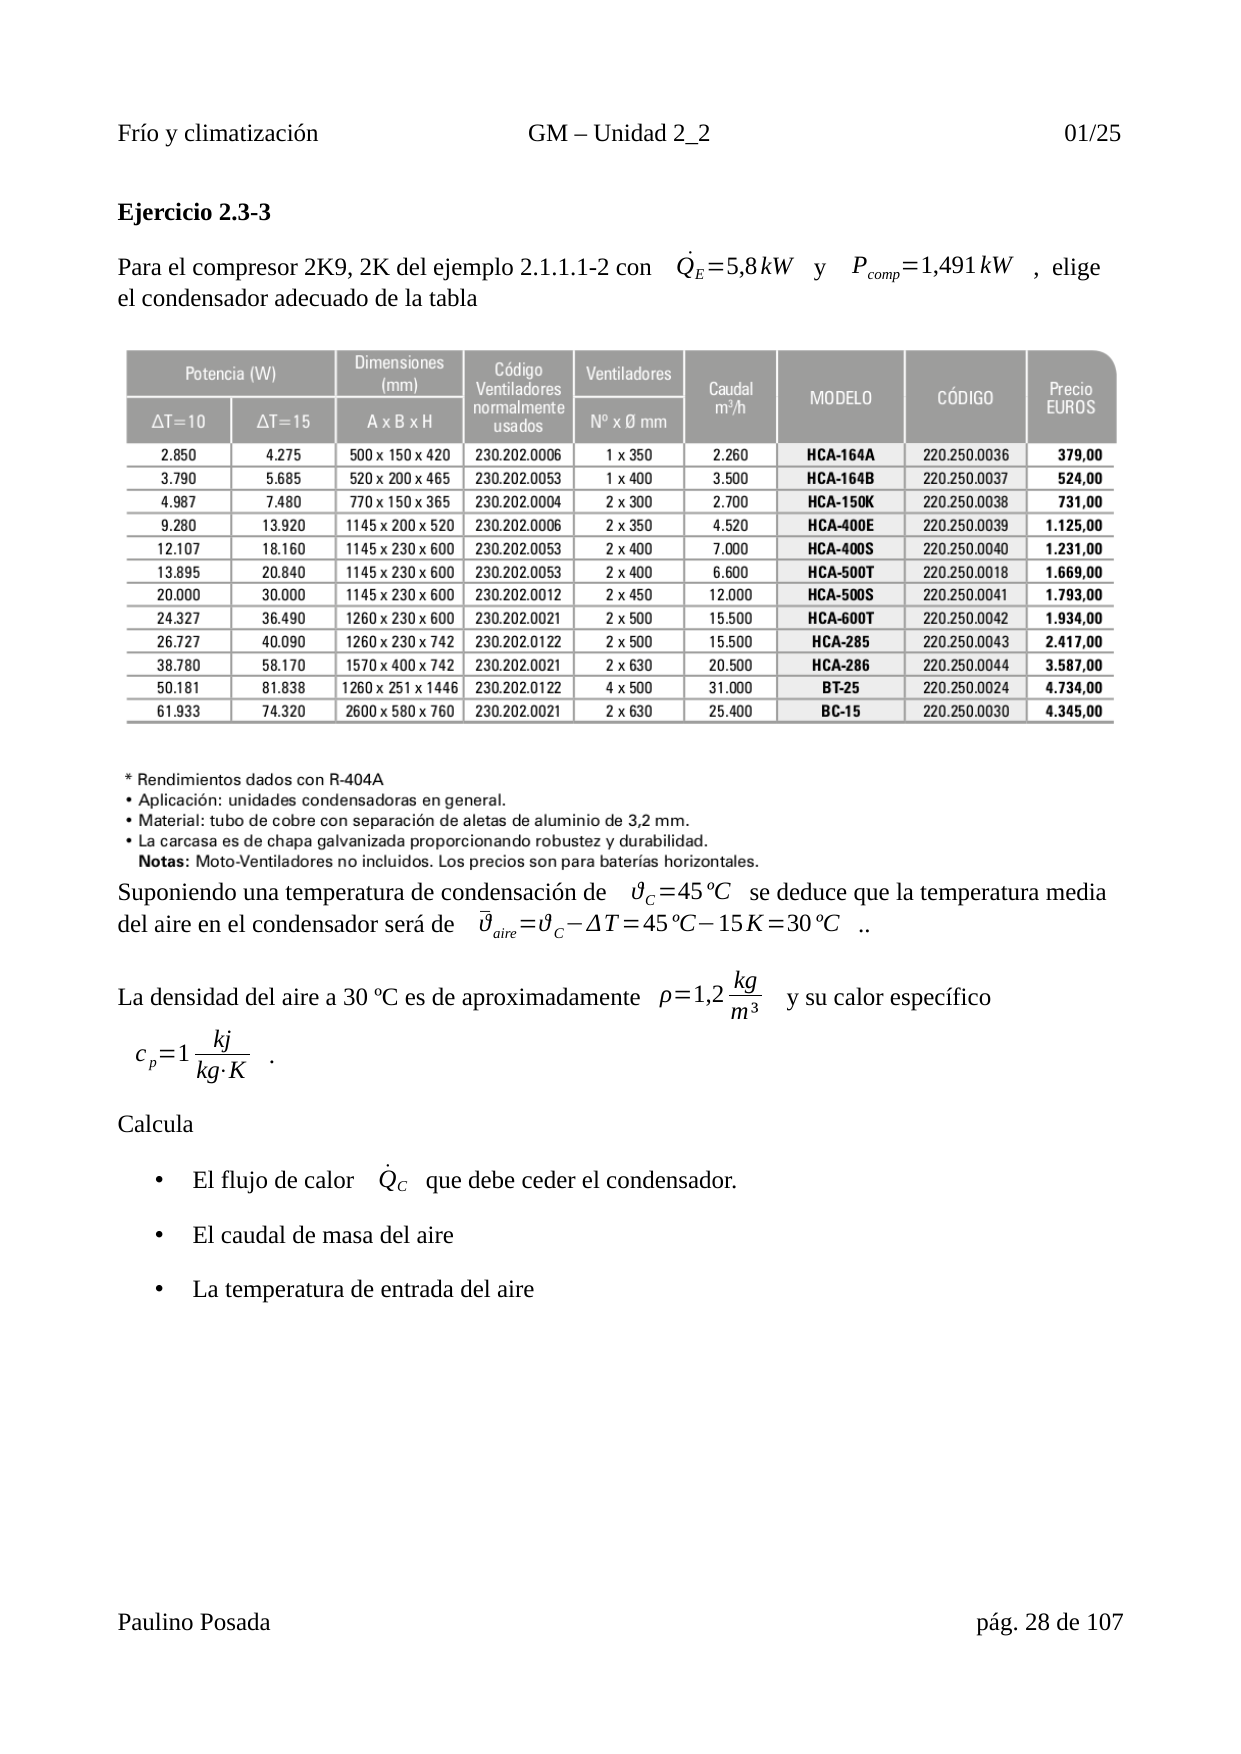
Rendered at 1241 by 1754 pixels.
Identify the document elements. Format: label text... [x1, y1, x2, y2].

list La temperatura de entrada del aire [155, 1274, 1123, 1303]
picture [117, 342, 1122, 875]
text Suponiendo una temperatura de condensación de se deduce que la temperatura media del aire en el condensador será de .. [117, 877, 1123, 941]
list El caudal de masa del aire [155, 1221, 1123, 1249]
text Ejercicio 2.3-3 [117, 197, 1123, 226]
text Calcula [117, 1109, 1123, 1138]
list El flujo de calor que debe ceder el condensador. [155, 1164, 1123, 1196]
text Para el compresor 2K9, 2K del ejemplo 2.1.1.1-2 con y , elige el condensador adecuado de la tabla [117, 251, 1123, 312]
text La densidad del aire a 30 ºC es de aproximadamente y su calor específico . [117, 966, 1123, 1084]
